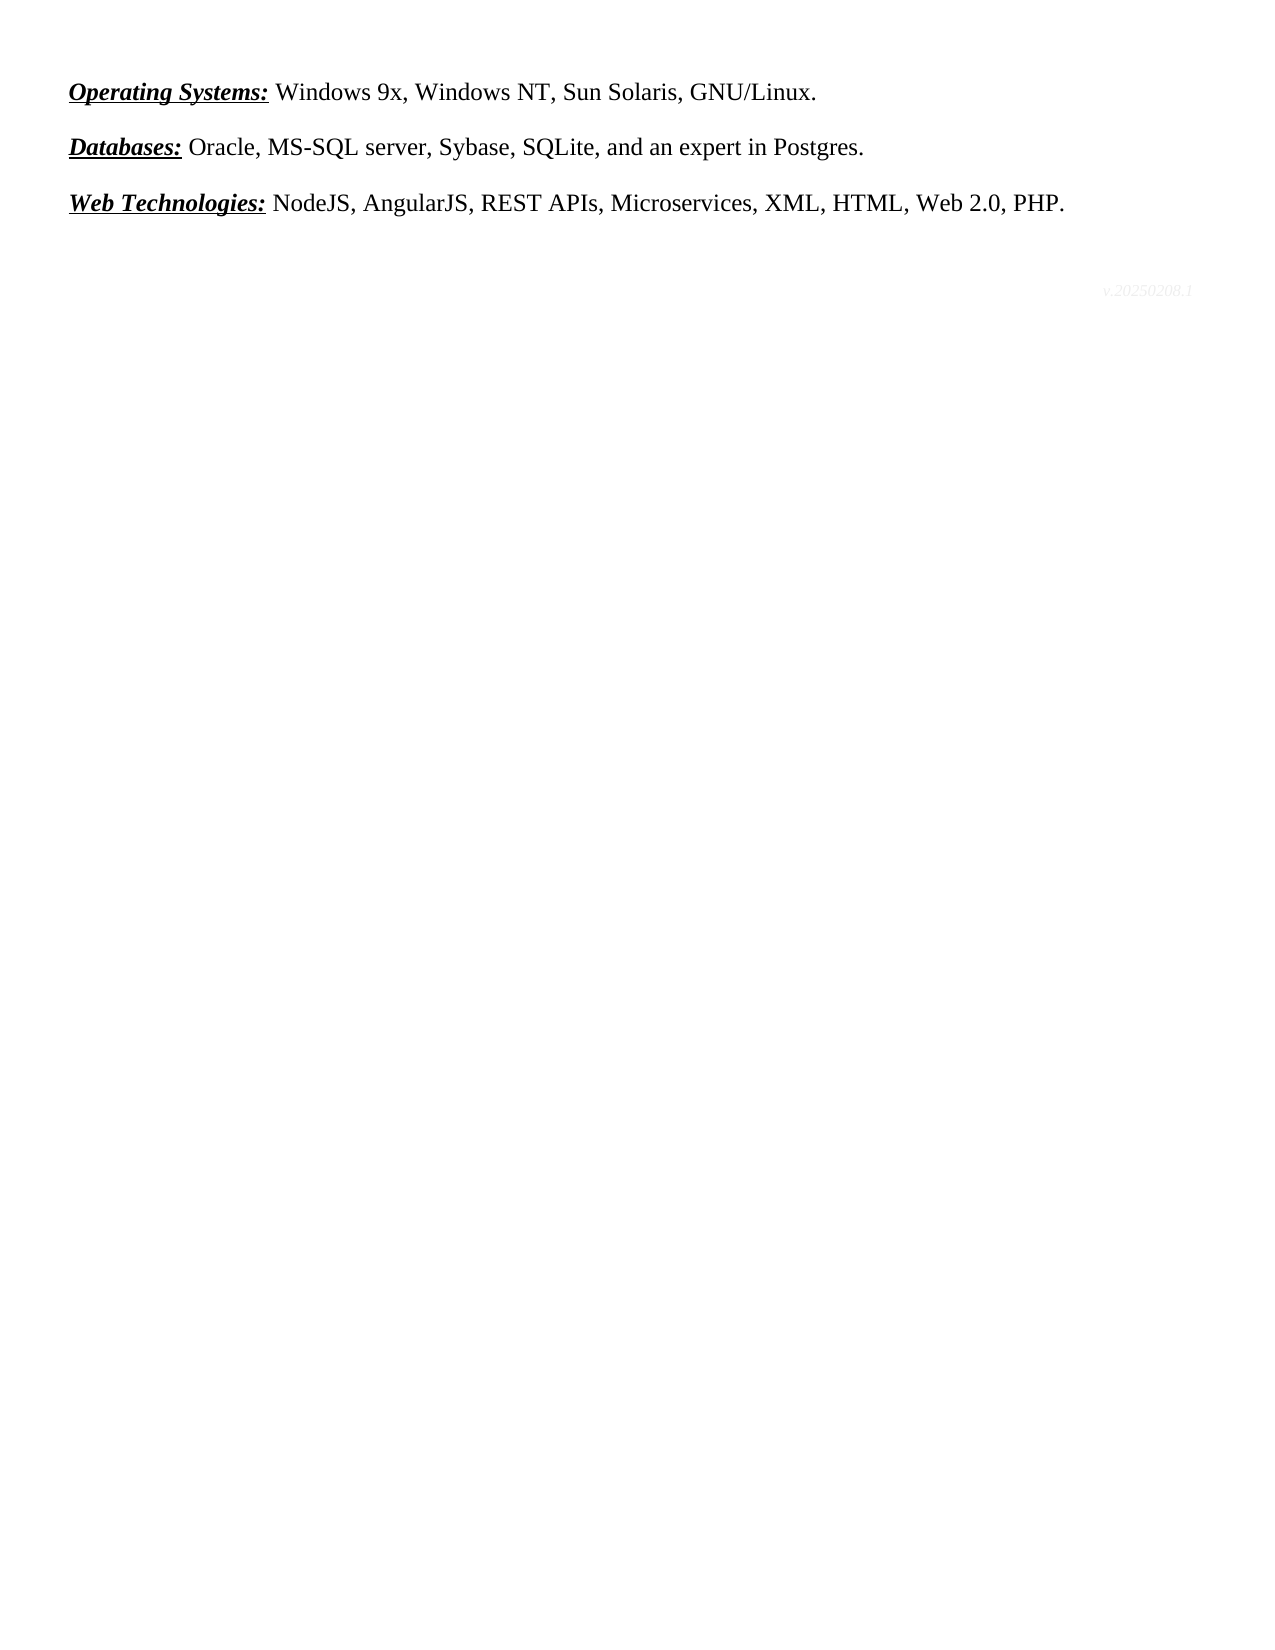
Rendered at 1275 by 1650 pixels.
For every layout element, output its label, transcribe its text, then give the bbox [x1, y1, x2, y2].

text Web Technologies: NodeJS, AngularJS, REST APIs, Microservices, XML, HTML, Web 2.0, PHP. [68, 189, 1193, 217]
text Databases: Oracle, MS-SQL server, Sybase, SQLite, and an expert in Postgres. [68, 133, 1193, 161]
text v.20250208.1 [68, 281, 1193, 300]
text Operating Systems: Windows 9x, Windows NT, Sun Solaris, GNU/Linux. [68, 78, 1193, 106]
